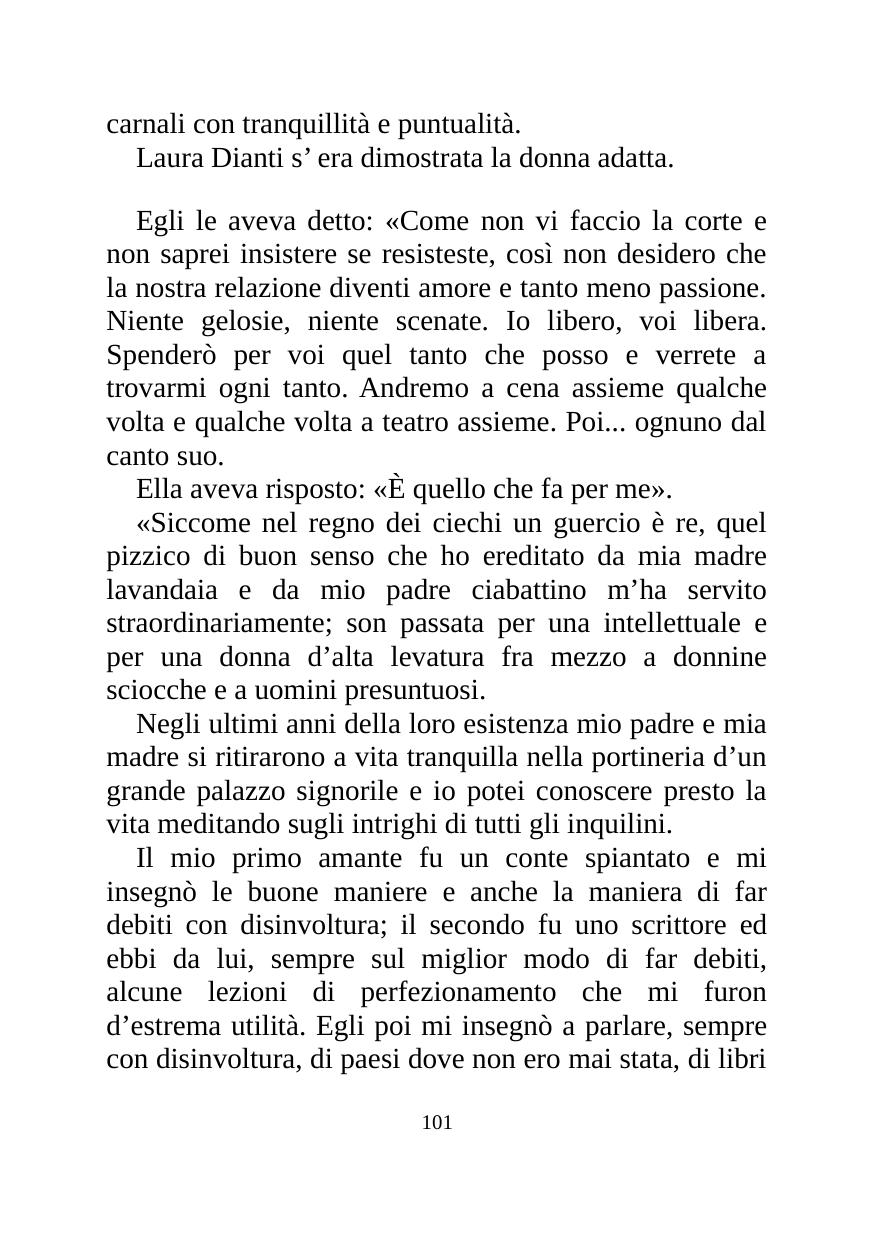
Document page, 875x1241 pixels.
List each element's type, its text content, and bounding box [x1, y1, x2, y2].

text «Siccome nel regno dei ciechi un guercio è re, quel pizzico di buon senso che ho ereditato da mia madre lavandaia e da mio padre ciabattino m’ha servito straordinariamente; son passata per una intellettuale e per una donna d’alta levatura fra mezzo a donnine sciocche e a uomini presuntuosi. [106, 505, 768, 706]
text carnali con tranquillità e puntualità. [106, 106, 768, 140]
text Il mio primo amante fu un conte spiantato e mi insegnò le buone maniere e anche la maniera di far debiti con disinvoltura; il secondo fu uno scrittore ed ebbi da lui, sempre sul miglior modo di far debiti, alcune lezioni di perfezionamento che mi furon d’estrema utilità. Egli poi mi insegnò a parlare, sempre con disinvoltura, di paesi dove non ero mai stata, di libri [106, 840, 768, 1075]
text Negli ultimi anni della loro esistenza mio padre e mia madre si ritirarono a vita tranquilla nella portineria d’un grande palazzo signorile e io potei conoscere presto la vita meditando sugli intrighi di tutti gli inquilini. [106, 706, 768, 840]
text Laura Dianti s’ era dimostrata la donna adatta. [106, 140, 768, 173]
text Egli le aveva detto: «Come non vi faccio la corte e non saprei insistere se resisteste, così non desidero che la nostra relazione diventi amore e tanto meno passione. Niente gelosie, niente scenate. Io libero, voi libera. Spenderò per voi quel tanto che posso e verrete a trovarmi ogni tanto. Andremo a cena assieme qualche volta e qualche volta a teatro assieme. Poi... ognuno dal canto suo. [106, 203, 768, 471]
text Ella aveva risposto: «È quello che fa per me». [106, 471, 768, 505]
